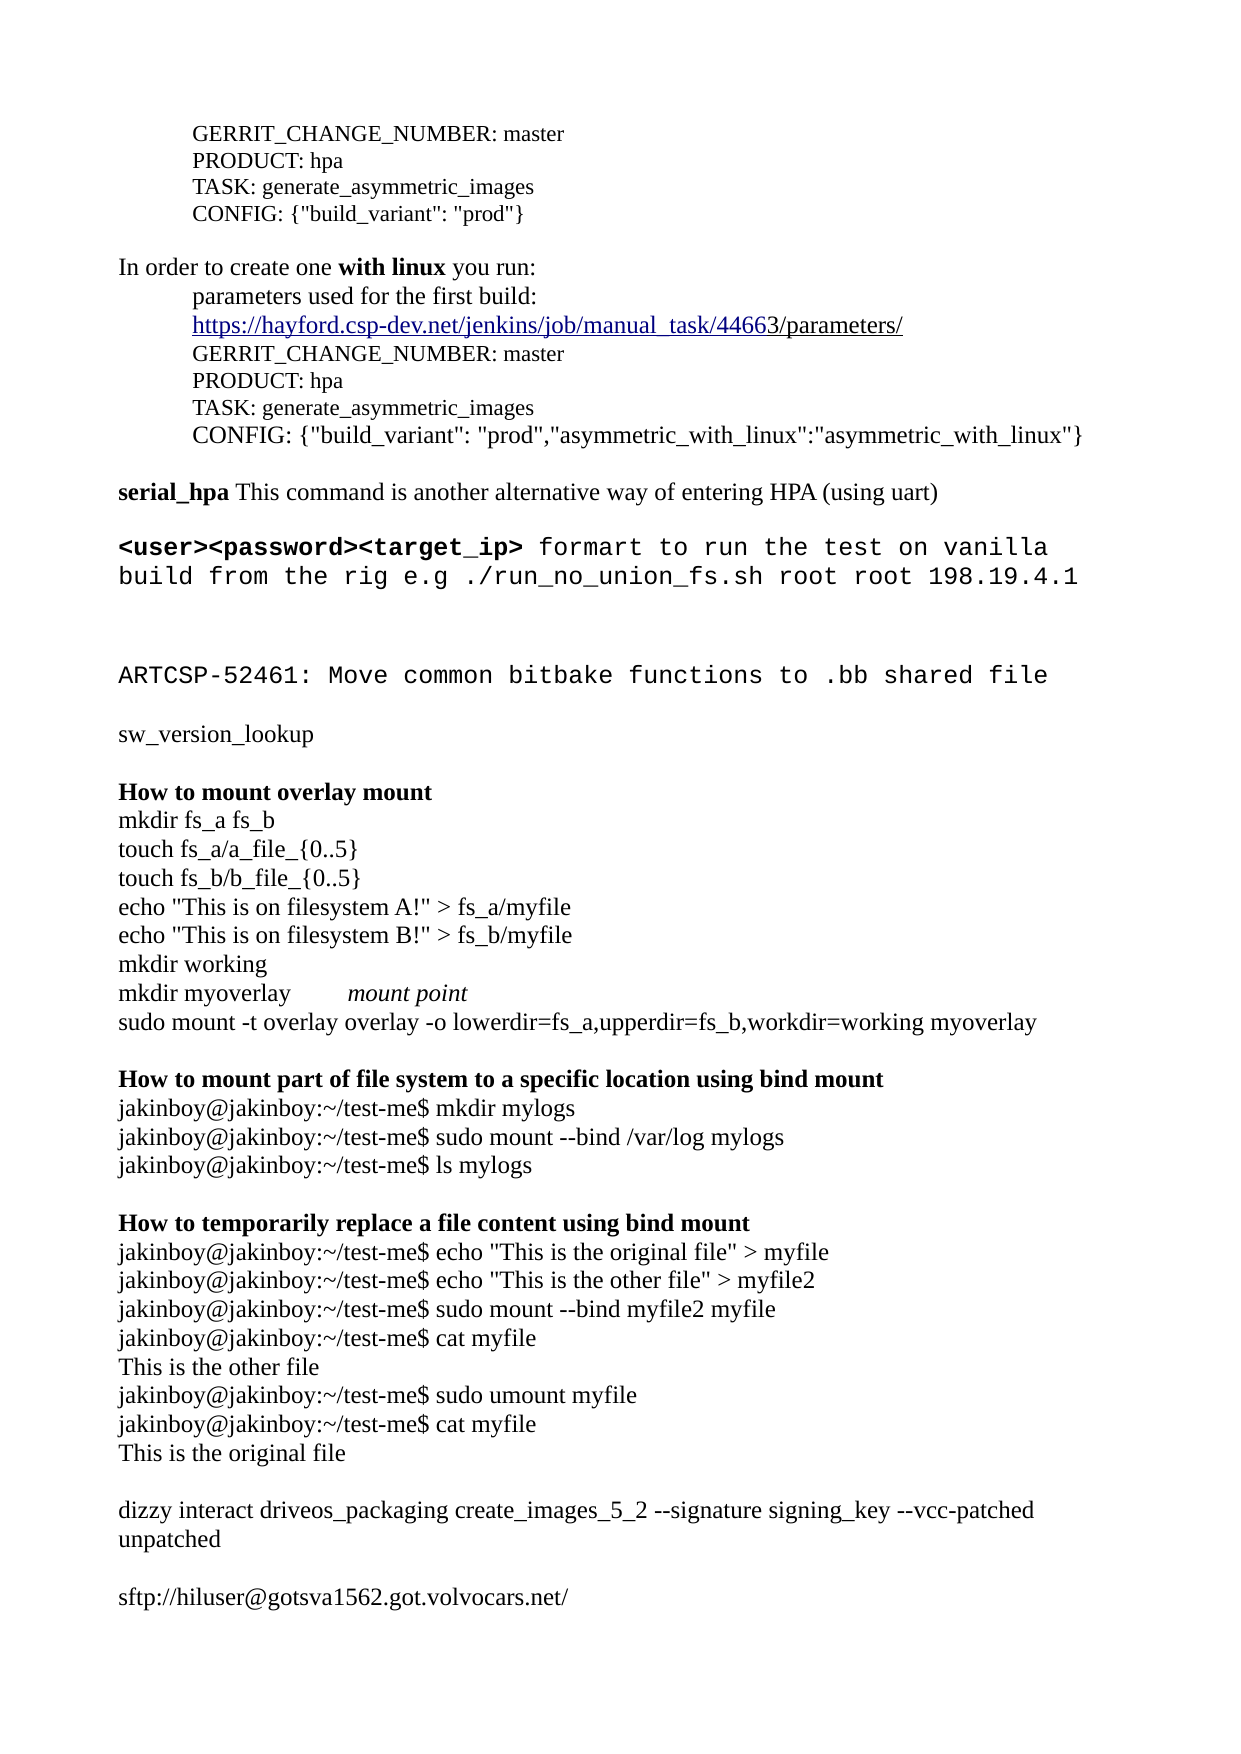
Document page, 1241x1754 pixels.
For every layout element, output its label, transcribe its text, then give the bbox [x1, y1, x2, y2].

text echo "This is on filesystem B!" > fs_b/myfile [118, 921, 1122, 949]
text ARTCSP-52461: Move common bitbake functions to .bb shared file [118, 663, 1122, 691]
text TASK: generate_asymmetric_images [118, 394, 1122, 420]
text jakinboy@jakinboy:~/test-me$ sudo mount --bind /var/log mylogs [118, 1122, 1122, 1151]
text parameters used for the first build: https://hayford.csp-dev.net/jenkins/job/manual_task/44663/parameters/ [118, 281, 1122, 338]
text jakinboy@jakinboy:~/test-me$ cat myfile [118, 1323, 1122, 1352]
text PRODUCT: hpa [118, 367, 1122, 394]
text jakinboy@jakinboy:~/test-me$ echo "This is the original file" > myfile [118, 1237, 1122, 1266]
text mkdir fs_a fs_b [118, 806, 1122, 834]
text In order to create one with linux you run: [118, 252, 1122, 281]
text jakinboy@jakinboy:~/test-me$ echo "This is the other file" > myfile2 [118, 1266, 1122, 1294]
text CONFIG: {"build_variant": "prod"} [118, 199, 1122, 226]
text CONFIG: {"build_variant": "prod","asymmetric_with_linux":"asymmetric_with_linux"} [118, 420, 1122, 449]
text jakinboy@jakinboy:~/test-me$ sudo umount myfile [118, 1381, 1122, 1409]
text jakinboy@jakinboy:~/test-me$ ls mylogs [118, 1151, 1122, 1179]
text GERRIT_CHANGE_NUMBER: master [118, 118, 1122, 147]
text jakinboy@jakinboy:~/test-me$ cat myfile [118, 1409, 1122, 1438]
text How to temporarily replace a file content using bind mount [118, 1208, 1122, 1237]
text sudo mount -t overlay overlay -o lowerdir=fs_a,upperdir=fs_b,workdir=working myoverlay [118, 1007, 1122, 1036]
text mkdir myoverlay mount point [118, 978, 1122, 1007]
text TASK: generate_asymmetric_images [118, 173, 1122, 199]
text jakinboy@jakinboy:~/test-me$ sudo mount --bind myfile2 myfile [118, 1294, 1122, 1323]
text sw_version_lookup [118, 719, 1122, 748]
text jakinboy@jakinboy:~/test-me$ mkdir mylogs [118, 1093, 1122, 1122]
text serial_hpa This command is another alternative way of entering HPA (using uart) [118, 477, 1122, 506]
text How to mount overlay mount [118, 777, 1122, 806]
text <user><password><target_ip> formart to run the test on vanilla build from the rig e.g ./run_no_union_fs.sh root root 198.19.4.1 [118, 535, 1122, 592]
text This is the original file [118, 1438, 1122, 1467]
text echo "This is on filesystem A!" > fs_a/myfile [118, 892, 1122, 921]
text touch fs_b/b_file_{0..5} [118, 863, 1122, 892]
text sftp://hiluser@gotsva1562.got.volvocars.net/ [118, 1582, 1122, 1611]
text This is the other file [118, 1352, 1122, 1381]
text dizzy interact driveos_packaging create_images_5_2 --signature signing_key --vcc-patched unpatched [118, 1496, 1122, 1553]
text How to mount part of file system to a specific location using bind mount [118, 1064, 1122, 1093]
text touch fs_a/a_file_{0..5} [118, 834, 1122, 863]
text PRODUCT: hpa [118, 147, 1122, 173]
text mkdir working [118, 949, 1122, 978]
text GERRIT_CHANGE_NUMBER: master [118, 338, 1122, 367]
